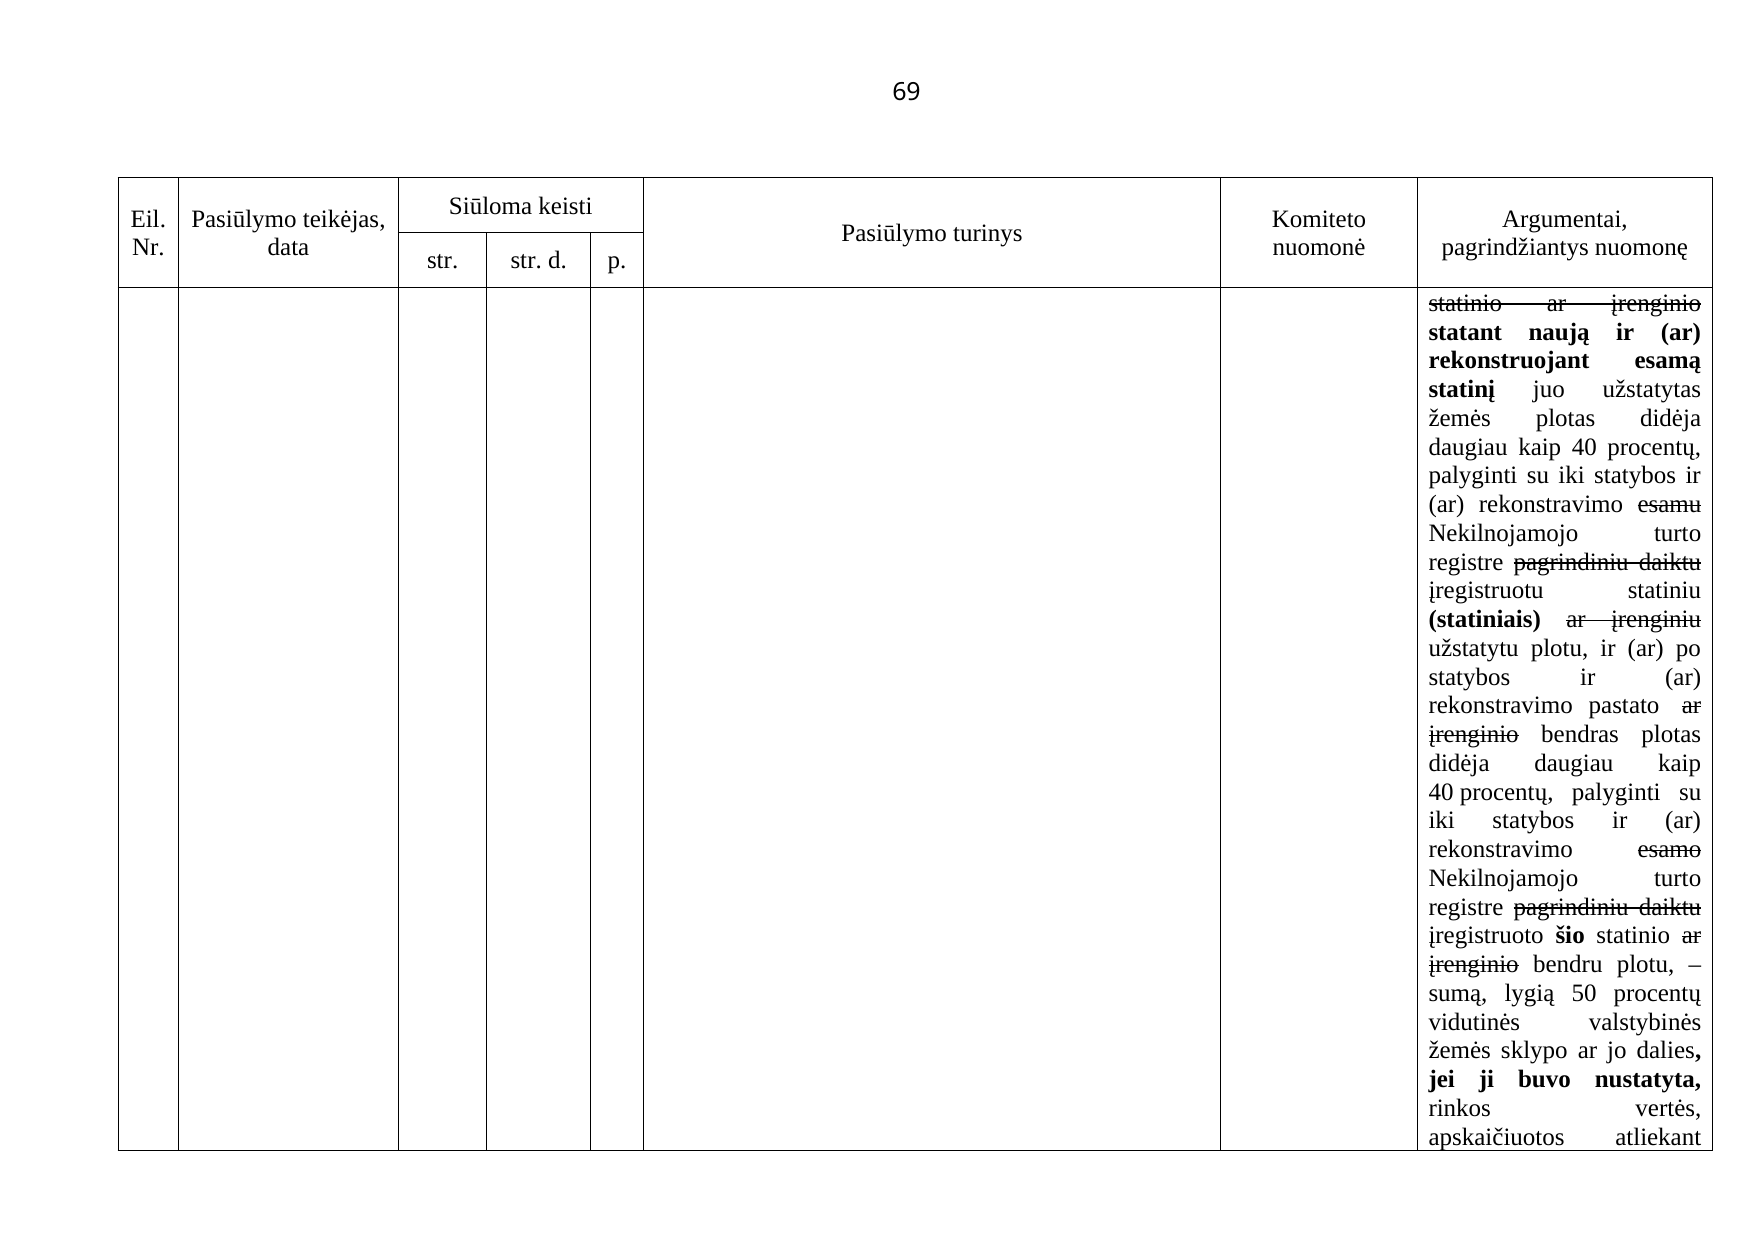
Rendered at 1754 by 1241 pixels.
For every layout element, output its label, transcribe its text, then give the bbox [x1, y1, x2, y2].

table_header Siūloma keisti [399, 178, 643, 232]
table_cell [487, 288, 590, 1150]
table_cell str. d. [487, 233, 590, 287]
table_cell [591, 288, 643, 1150]
table_cell [179, 288, 398, 1150]
table_cell [644, 288, 1220, 1150]
table_cell statinio ar įrenginio statant naują ir (ar) rekonstruojant esamą statinį juo užstatytas žemės plotas didėja daugiau kaip 40 procentų, palyginti su iki statybos ir (ar) rekonstravimo esamu Nekilnojamojo turto registre pagrindiniu daiktu įregistruotu statiniu (statiniais) ar įrenginiu užstatytu plotu, ir (ar) po statybos ir (ar) rekonstravimo pastato ar įrenginio bendras plotas didėja daugiau kaip 40 procentų, palyginti su iki statybos ir (ar) rekonstravimo esamo Nekilnojamojo turto registre pagrindiniu daiktu įregistruoto šio statinio ar įrenginio bendru plotu, – sumą, lygią 50 procentų vidutinės valstybinės žemės sklypo ar jo dalies, jei ji buvo nustatyta, rinkos vertės, apskaičiuotos atliekant [1418, 288, 1712, 1150]
table_header Komiteto nuomonė [1221, 178, 1417, 287]
table_cell p. [591, 233, 643, 287]
table_header Pasiūlymo turinys [644, 178, 1220, 287]
table_cell [1221, 288, 1417, 1150]
table_cell [399, 288, 486, 1150]
table_header Argumentai, pagrindžiantys nuomonę [1418, 178, 1712, 287]
table_header Pasiūlymo teikėjas, data [179, 178, 398, 287]
table_header Eil. Nr. [119, 178, 178, 287]
table_cell [119, 288, 178, 1150]
table_cell str. [399, 233, 486, 287]
